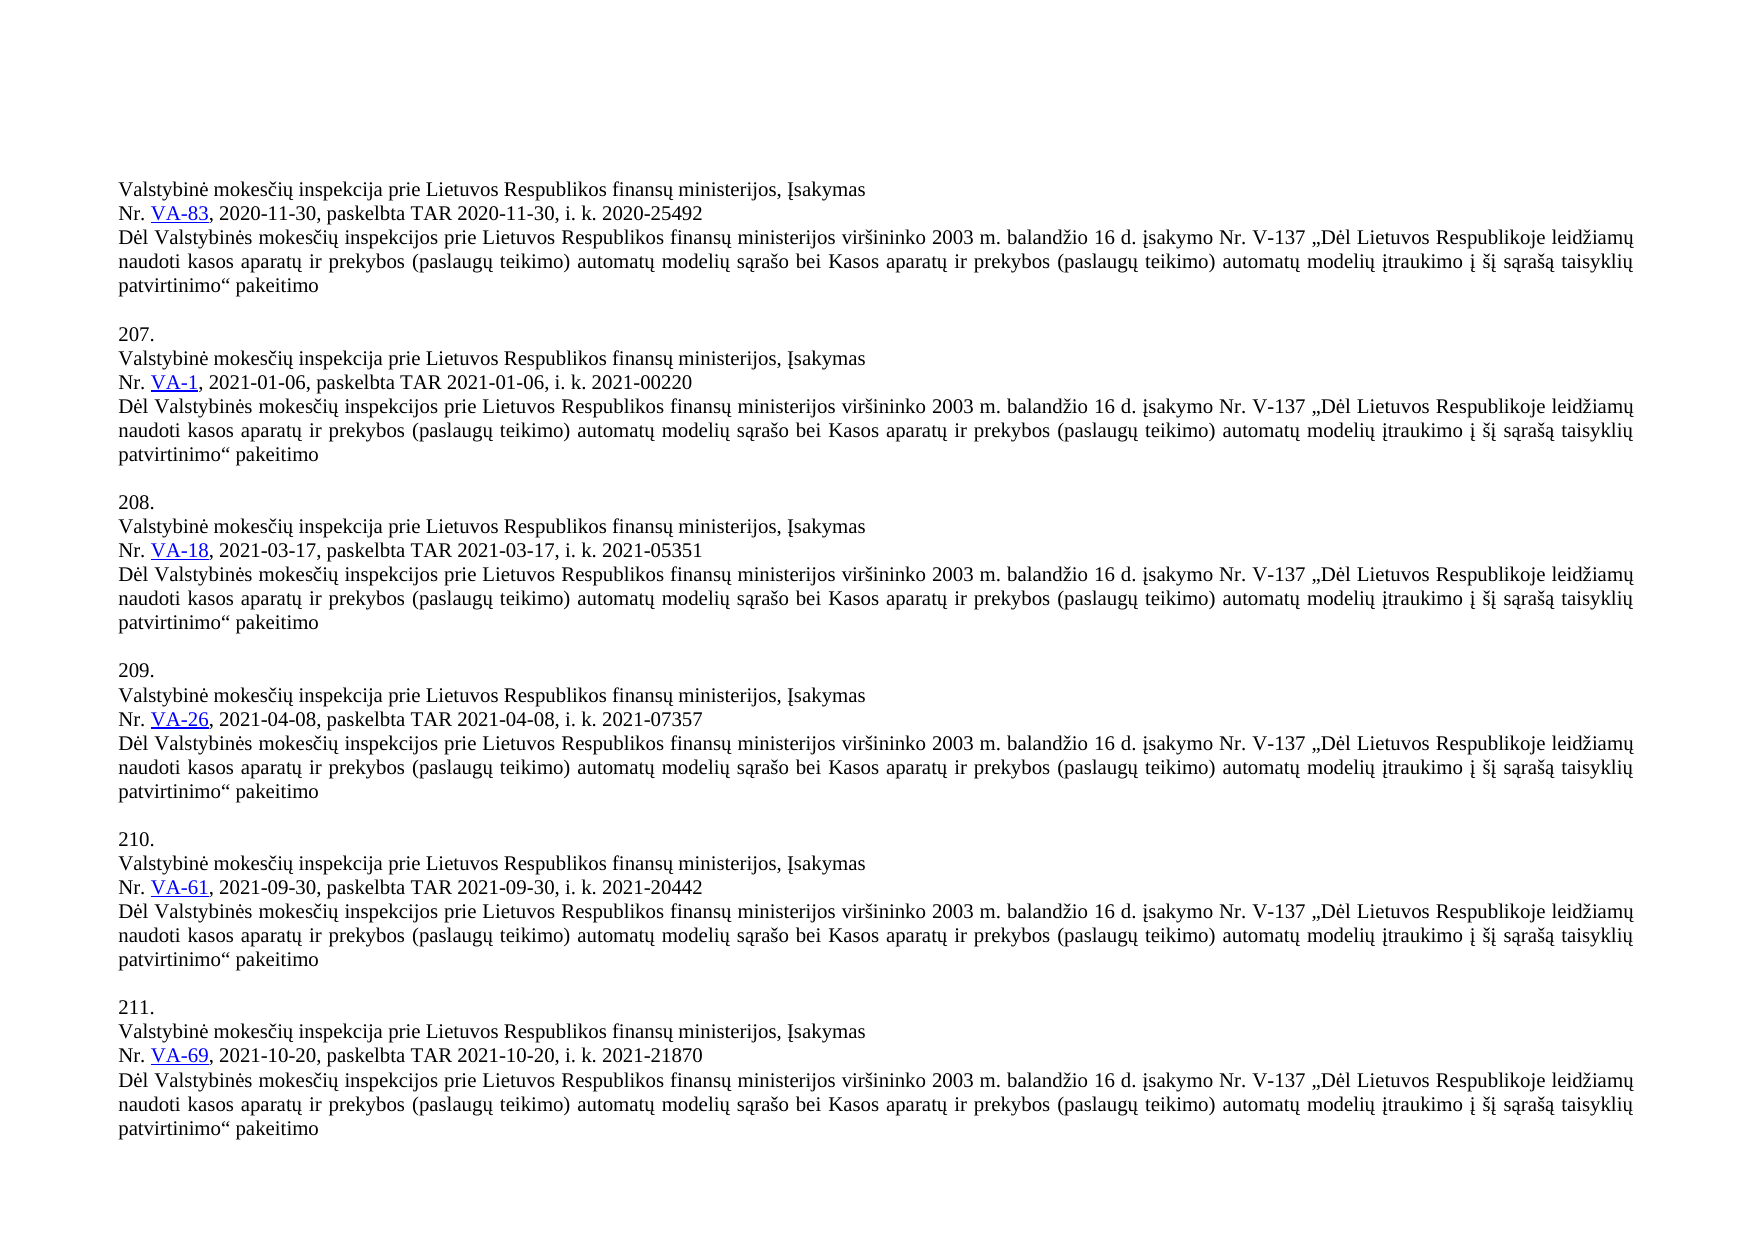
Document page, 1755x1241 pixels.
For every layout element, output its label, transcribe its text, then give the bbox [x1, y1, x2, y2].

text Dėl Valstybinės mokesčių inspekcijos prie Lietuvos Respublikos finansų ministerijos viršininko 2003 m. balandžio 16 d. įsakymo Nr. V-137 „Dėl Lietuvos Respublikoje leidžiamų naudoti kasos aparatų ir prekybos (paslaugų teikimo) automatų modelių sąrašo bei Kasos aparatų ir prekybos (paslaugų teikimo) automatų modelių įtraukimo į šį sąrašą taisyklių patvirtinimo“ pakeitimo [118, 225, 1636, 297]
text 208. [118, 490, 1636, 514]
text Dėl Valstybinės mokesčių inspekcijos prie Lietuvos Respublikos finansų ministerijos viršininko 2003 m. balandžio 16 d. įsakymo Nr. V-137 „Dėl Lietuvos Respublikoje leidžiamų naudoti kasos aparatų ir prekybos (paslaugų teikimo) automatų modelių sąrašo bei Kasos aparatų ir prekybos (paslaugų teikimo) automatų modelių įtraukimo į šį sąrašą taisyklių patvirtinimo“ pakeitimo [118, 731, 1636, 803]
text Dėl Valstybinės mokesčių inspekcijos prie Lietuvos Respublikos finansų ministerijos viršininko 2003 m. balandžio 16 d. įsakymo Nr. V-137 „Dėl Lietuvos Respublikoje leidžiamų naudoti kasos aparatų ir prekybos (paslaugų teikimo) automatų modelių sąrašo bei Kasos aparatų ir prekybos (paslaugų teikimo) automatų modelių įtraukimo į šį sąrašą taisyklių patvirtinimo“ pakeitimo [118, 562, 1636, 634]
text Dėl Valstybinės mokesčių inspekcijos prie Lietuvos Respublikos finansų ministerijos viršininko 2003 m. balandžio 16 d. įsakymo Nr. V-137 „Dėl Lietuvos Respublikoje leidžiamų naudoti kasos aparatų ir prekybos (paslaugų teikimo) automatų modelių sąrašo bei Kasos aparatų ir prekybos (paslaugų teikimo) automatų modelių įtraukimo į šį sąrašą taisyklių patvirtinimo“ pakeitimo [118, 394, 1636, 466]
text 211. [118, 995, 1636, 1019]
text Nr. VA-69, 2021-10-20, paskelbta TAR 2021-10-20, i. k. 2021-21870 [118, 1043, 1636, 1067]
text Valstybinė mokesčių inspekcija prie Lietuvos Respublikos finansų ministerijos, Įsakymas [118, 1019, 1636, 1043]
text 207. [118, 322, 1636, 346]
text Nr. VA-83, 2020-11-30, paskelbta TAR 2020-11-30, i. k. 2020-25492 [118, 201, 1636, 225]
text Valstybinė mokesčių inspekcija prie Lietuvos Respublikos finansų ministerijos, Įsakymas [118, 851, 1636, 875]
text Nr. VA-61, 2021-09-30, paskelbta TAR 2021-09-30, i. k. 2021-20442 [118, 875, 1636, 899]
text 209. [118, 658, 1636, 682]
text Nr. VA-26, 2021-04-08, paskelbta TAR 2021-04-08, i. k. 2021-07357 [118, 707, 1636, 731]
text Valstybinė mokesčių inspekcija prie Lietuvos Respublikos finansų ministerijos, Įsakymas [118, 514, 1636, 538]
text Dėl Valstybinės mokesčių inspekcijos prie Lietuvos Respublikos finansų ministerijos viršininko 2003 m. balandžio 16 d. įsakymo Nr. V-137 „Dėl Lietuvos Respublikoje leidžiamų naudoti kasos aparatų ir prekybos (paslaugų teikimo) automatų modelių sąrašo bei Kasos aparatų ir prekybos (paslaugų teikimo) automatų modelių įtraukimo į šį sąrašą taisyklių patvirtinimo“ pakeitimo [118, 899, 1636, 971]
text Dėl Valstybinės mokesčių inspekcijos prie Lietuvos Respublikos finansų ministerijos viršininko 2003 m. balandžio 16 d. įsakymo Nr. V-137 „Dėl Lietuvos Respublikoje leidžiamų naudoti kasos aparatų ir prekybos (paslaugų teikimo) automatų modelių sąrašo bei Kasos aparatų ir prekybos (paslaugų teikimo) automatų modelių įtraukimo į šį sąrašą taisyklių patvirtinimo“ pakeitimo [118, 1067, 1636, 1140]
text Valstybinė mokesčių inspekcija prie Lietuvos Respublikos finansų ministerijos, Įsakymas [118, 682, 1636, 707]
text Valstybinė mokesčių inspekcija prie Lietuvos Respublikos finansų ministerijos, Įsakymas [118, 346, 1636, 370]
text Nr. VA-18, 2021-03-17, paskelbta TAR 2021-03-17, i. k. 2021-05351 [118, 538, 1636, 562]
text 210. [118, 827, 1636, 851]
text Valstybinė mokesčių inspekcija prie Lietuvos Respublikos finansų ministerijos, Įsakymas [118, 177, 1636, 201]
text Nr. VA-1, 2021-01-06, paskelbta TAR 2021-01-06, i. k. 2021-00220 [118, 370, 1636, 394]
